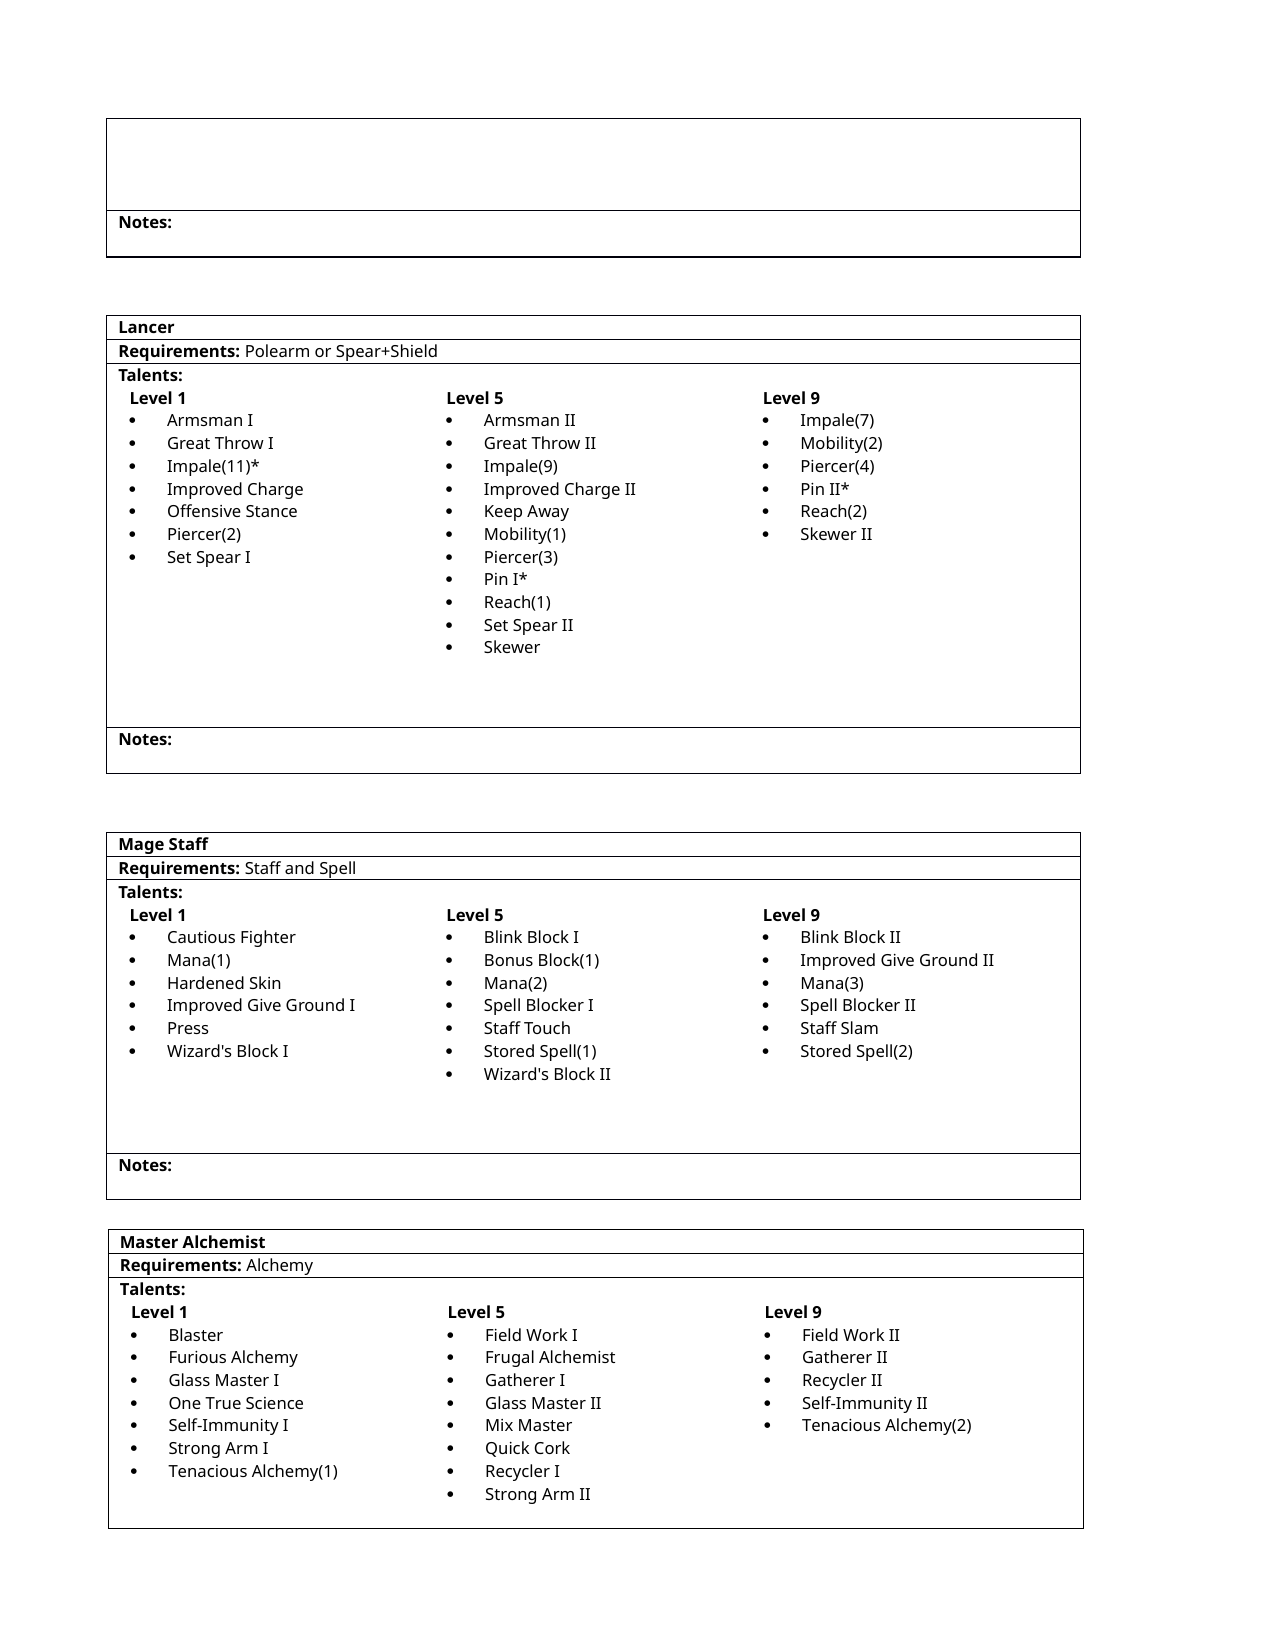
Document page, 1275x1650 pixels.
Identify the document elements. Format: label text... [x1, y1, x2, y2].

table_cell Field Work II Gatherer II Recycler II Self-Immunity II Tenacious Alchemy(2) [753, 1323, 1070, 1527]
table_header Level 1 [118, 386, 435, 409]
table_header Level 1 [118, 903, 435, 926]
table_header Level 5 [436, 1300, 753, 1323]
table_cell Notes: [107, 728, 1080, 773]
table_header Level 9 [751, 903, 1068, 926]
table_cell Talents: [107, 364, 1080, 727]
table_cell Armsman II Great Throw II Impale(9) Improved Charge II Keep Away Mobility(1) Piercer(3) Pin I* Reach(1) Set Spear II Skewer [435, 409, 751, 704]
table_cell [118, 119, 435, 187]
table_cell Blaster Furious Alchemy Glass Master I One True Science Self-Immunity I Strong Arm I Tenacious Alchemy(1) [120, 1323, 436, 1527]
table_cell [751, 119, 1068, 187]
table_cell Notes: [107, 211, 1080, 256]
table_cell Cautious Fighter Mana(1) Hardened Skin Improved Give Ground I Press Wizard's Block I [118, 926, 435, 1130]
table_cell Armsman I Great Throw I Impale(11)* Improved Charge Offensive Stance Piercer(2) Set Spear I [118, 409, 435, 704]
table_header Mage Staff [107, 833, 1080, 856]
table_cell Impale(7) Mobility(2) Piercer(4) Pin II* Reach(2) Skewer II [751, 409, 1068, 704]
table_header Level 5 [435, 903, 751, 926]
table_cell Requirements: Polearm or Spear+Shield [107, 340, 1080, 362]
table_header Level 9 [753, 1300, 1070, 1323]
table_cell Field Work I Frugal Alchemist Gatherer I Glass Master II Mix Master Quick Cork Recycler I Strong Arm II [436, 1323, 753, 1527]
table_header Level 5 [435, 386, 751, 409]
table_cell Talents: [107, 880, 1080, 1153]
table_cell [107, 119, 1080, 210]
table_header Level 1 [120, 1300, 436, 1323]
table_cell Requirements: Staff and Spell [107, 857, 1080, 879]
table_header Master Alchemist [109, 1230, 1083, 1253]
table_cell Notes: [107, 1154, 1080, 1199]
table_cell [435, 119, 751, 187]
table_header Level 9 [751, 386, 1068, 409]
table_cell Blink Block I Bonus Block(1) Mana(2) Spell Blocker I Staff Touch Stored Spell(1) Wizard's Block II [435, 926, 751, 1130]
table_header Lancer [107, 316, 1080, 339]
table_cell Blink Block II Improved Give Ground II Mana(3) Spell Blocker II Staff Slam Stored Spell(2) [751, 926, 1068, 1130]
table_cell Requirements: Alchemy [109, 1254, 1083, 1277]
table_cell Talents: [109, 1278, 1083, 1527]
